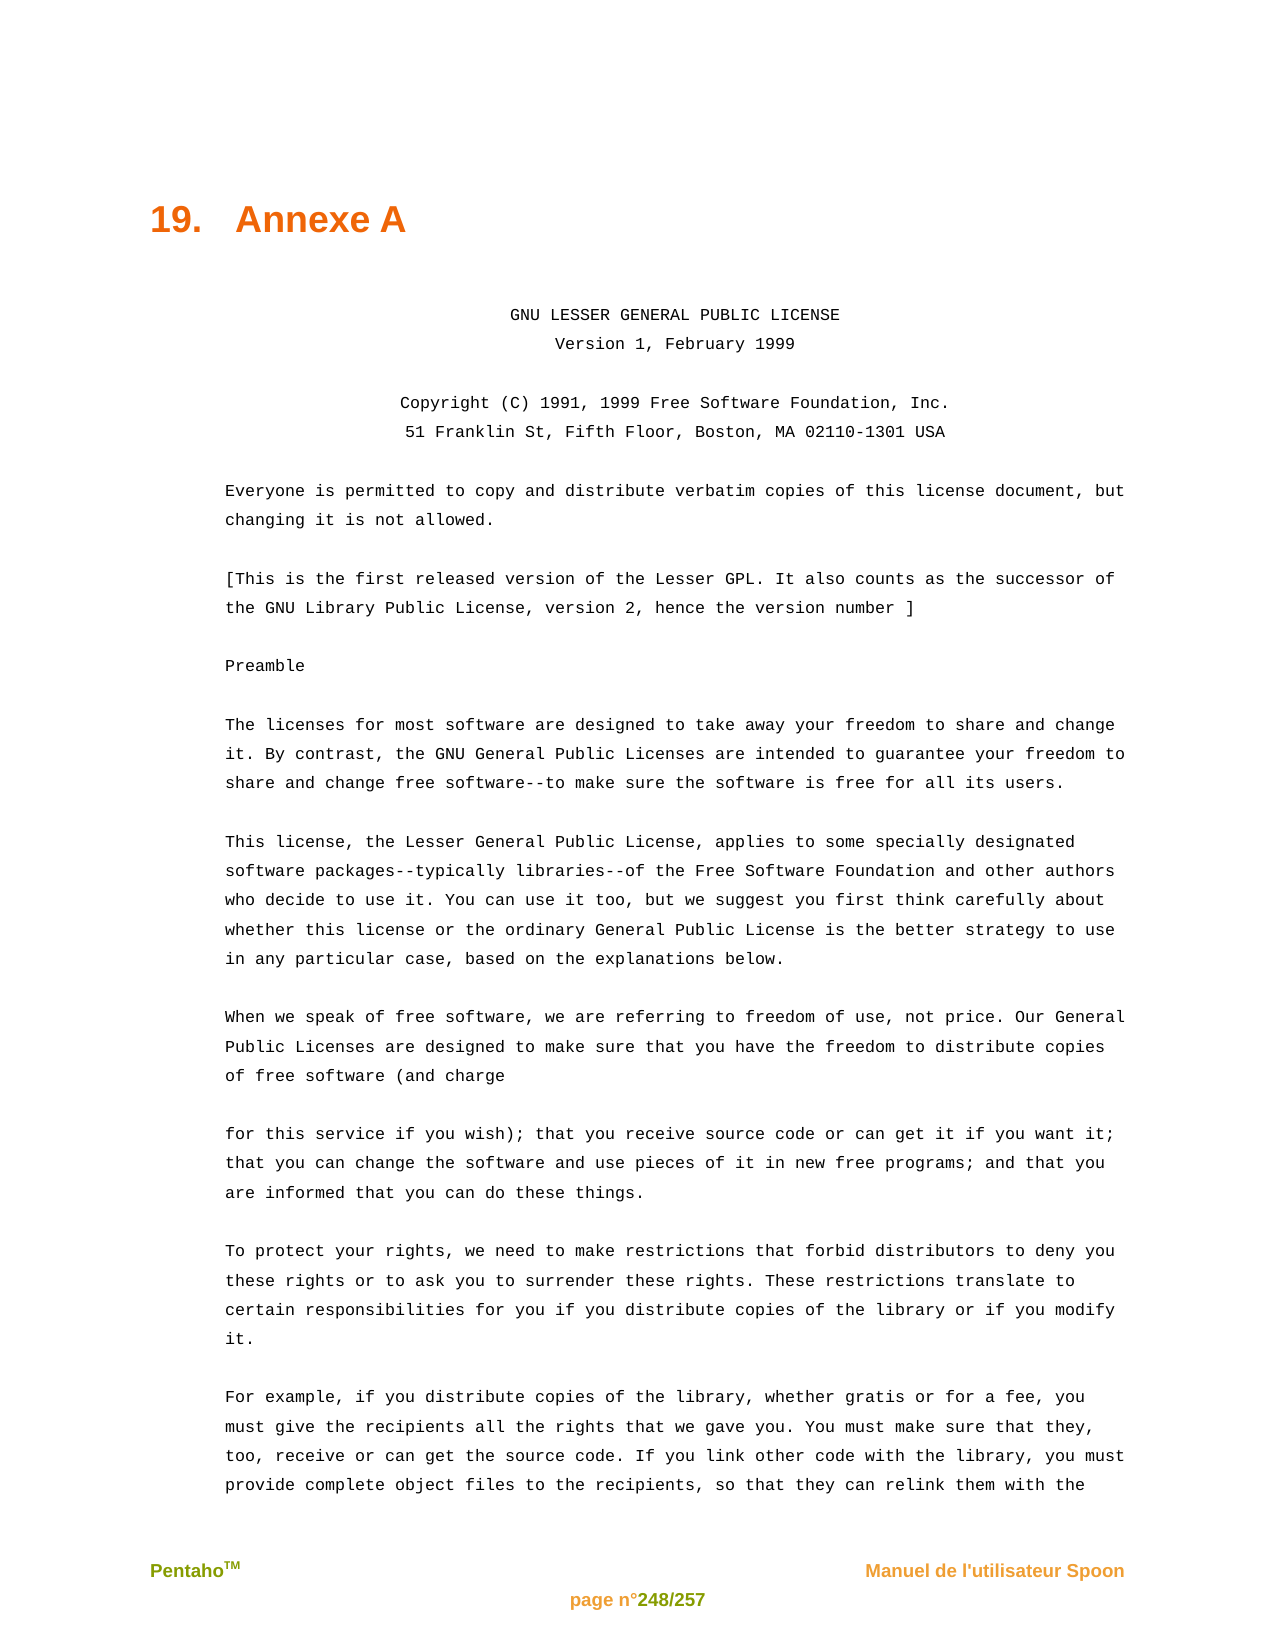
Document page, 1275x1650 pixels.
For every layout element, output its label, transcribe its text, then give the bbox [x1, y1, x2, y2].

text Copyright (C) 1991, 1999 Free Software Foundation, Inc. 51 Franklin St, Fifth Floor, Boston, MA 02110-1301 USA [225, 385, 1125, 443]
text When we speak of free software, we are referring to freedom of use, not price. Our General Public Licenses are designed to make sure that you have the freedom to distribute copies of free software (and charge [225, 999, 1125, 1087]
text This license, the Lesser General Public License, applies to some specially designated software packages--typically libraries--of the Free Software Foundation and other authors who decide to use it. You can use it too, but we suggest you first think carefully about whether this license or the ordinary General Public License is the better strategy to use in any particular case, based on the explanations below. [225, 824, 1125, 970]
text [This is the first released version of the Lesser GPL. It also counts as the successor of the GNU Library Public License, version 2, hence the version number ] [225, 561, 1125, 619]
text For example, if you distribute copies of the library, whether gratis or for a fee, you must give the recipients all the rights that we gave you. You must make sure that they, too, receive or can get the source code. If you link other code with the library, you must provide complete object files to the recipients, so that they can relink them with the [225, 1379, 1125, 1496]
text for this service if you wish); that you receive source code or can get it if you want it; that you can change the software and use pieces of it in new free programs; and that you are informed that you can do these things. [225, 1116, 1125, 1204]
text To protect your rights, we need to make restrictions that forbid distributors to deny you these rights or to ask you to surrender these rights. These restrictions translate to certain responsibilities for you if you distribute copies of the library or if you modify it. [225, 1233, 1125, 1350]
text GNU LESSER GENERAL PUBLIC LICENSE Version 1, February 1999 [225, 297, 1125, 356]
text The licenses for most software are designed to take away your freedom to share and change it. By contrast, the GNU General Public Licenses are intended to guarantee your freedom to share and change free software--to make sure the software is free for all its users. [225, 707, 1125, 795]
subtitle Annexe A [150, 209, 1125, 238]
text Preamble [225, 648, 1125, 678]
text Everyone is permitted to copy and distribute verbatim copies of this license document, but changing it is not allowed. [225, 473, 1125, 531]
